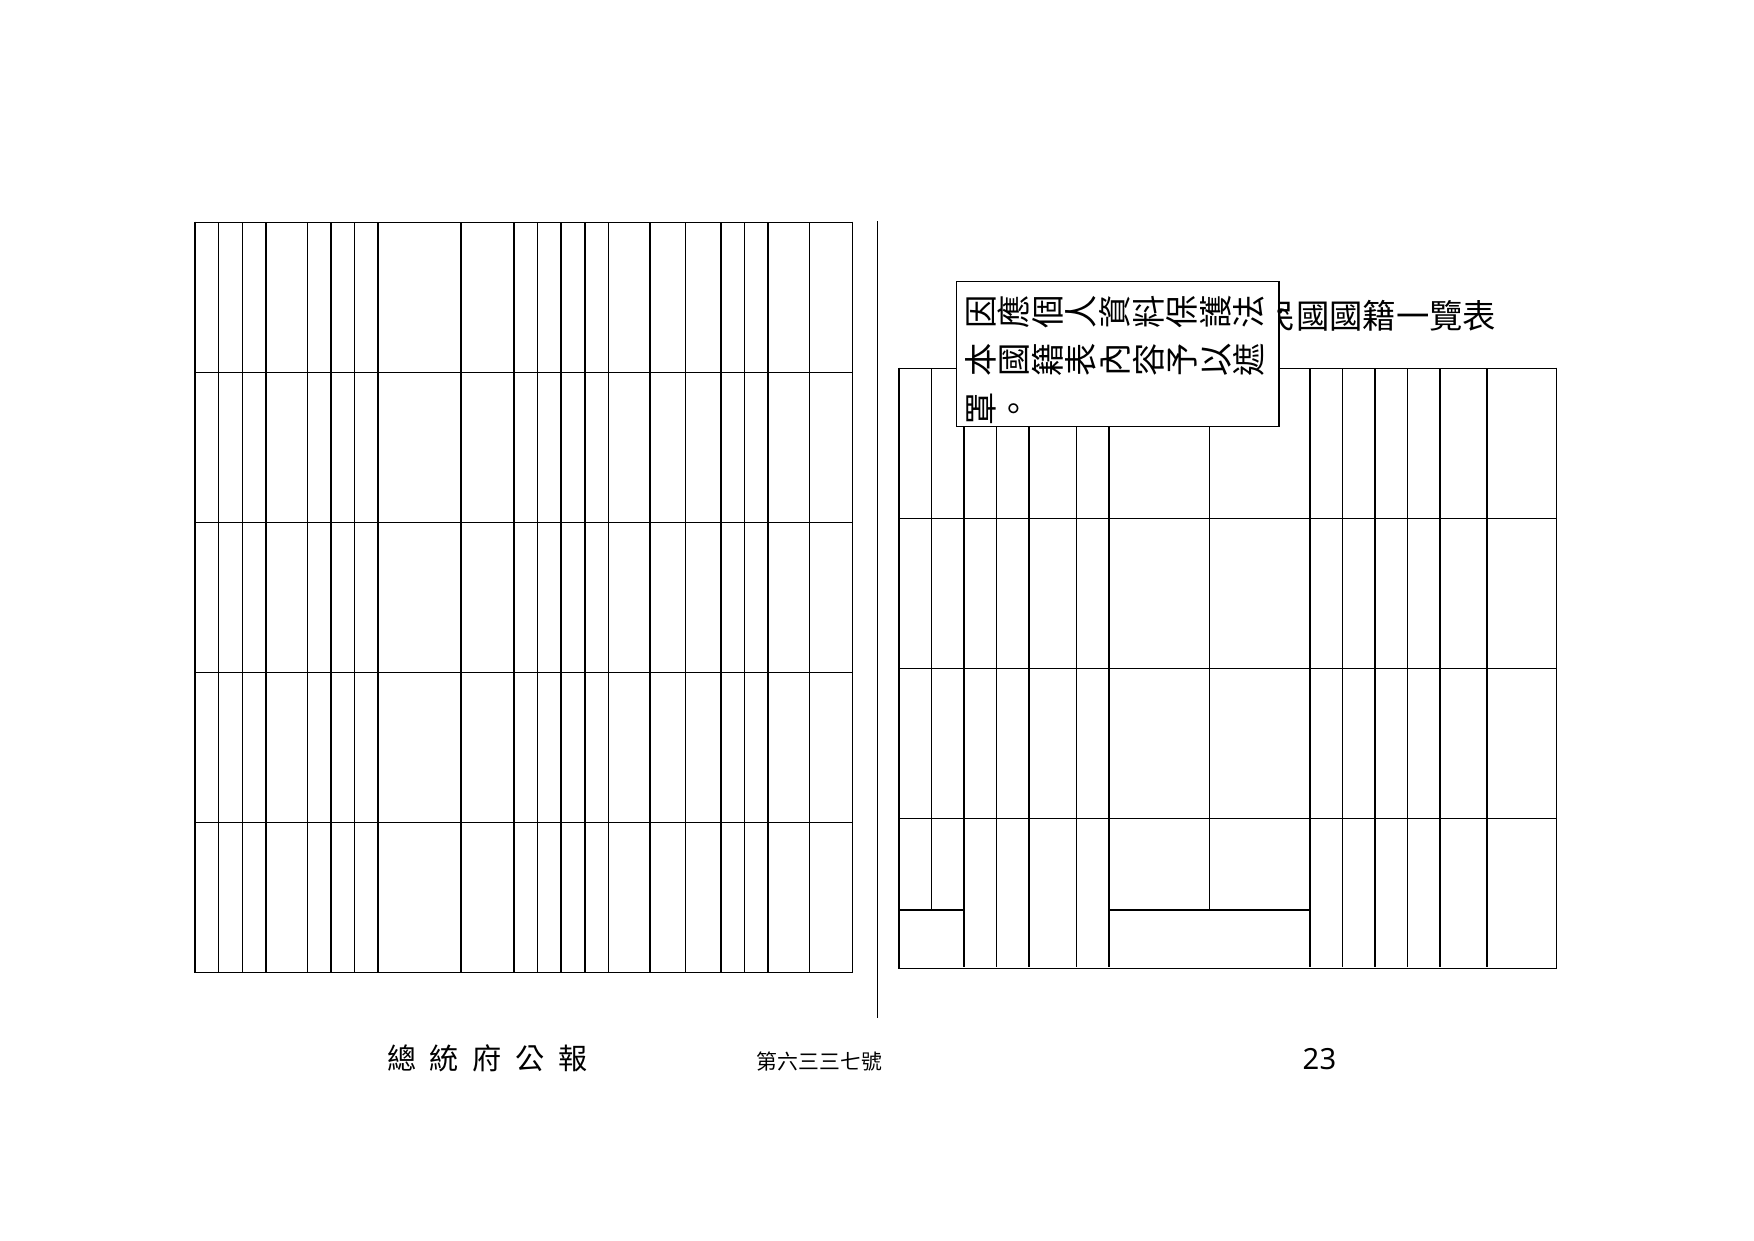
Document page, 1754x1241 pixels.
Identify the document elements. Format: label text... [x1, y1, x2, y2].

table_header [1441, 369, 1486, 517]
table_cell [1311, 819, 1342, 967]
table_cell [1077, 819, 1108, 967]
table_cell [332, 373, 354, 522]
table_cell [1030, 519, 1076, 667]
table_cell [1343, 819, 1374, 967]
table_cell [686, 673, 720, 822]
table_cell [810, 373, 852, 522]
table_cell [722, 523, 744, 672]
table_cell [332, 673, 354, 822]
table_cell [243, 673, 265, 822]
table_cell [586, 523, 608, 672]
table_cell [196, 223, 218, 372]
table_cell [965, 669, 996, 817]
table_cell [686, 223, 720, 372]
table_cell [219, 823, 242, 972]
table_cell [586, 223, 608, 372]
table_cell [515, 223, 537, 372]
table_cell [1408, 519, 1439, 667]
table_cell [586, 823, 608, 972]
table_cell [308, 673, 330, 822]
table_header [1408, 369, 1439, 517]
table_header [1488, 369, 1556, 517]
table_cell [243, 523, 265, 672]
table_cell [1376, 819, 1407, 967]
table_cell [196, 523, 218, 672]
table_cell [219, 223, 242, 372]
table_cell [462, 223, 513, 372]
table_cell [462, 673, 513, 822]
table_cell [1110, 519, 1209, 667]
table_cell [1077, 669, 1108, 817]
table_cell [308, 823, 330, 972]
table_cell [462, 373, 513, 522]
table_cell [745, 673, 767, 822]
table_cell [1210, 669, 1309, 817]
table_cell [900, 819, 931, 909]
table_cell [515, 673, 537, 822]
table_cell [609, 523, 649, 672]
table_cell [609, 223, 649, 372]
table_cell [355, 373, 377, 522]
table_cell [379, 373, 460, 522]
table_cell [686, 373, 720, 522]
table_cell [462, 523, 513, 672]
table_cell [722, 673, 744, 822]
table_cell [651, 223, 685, 372]
table_cell [900, 519, 931, 667]
table_cell [651, 673, 685, 822]
table_cell [243, 823, 265, 972]
table_cell [1030, 669, 1076, 817]
table_cell [379, 523, 460, 672]
table_cell [651, 523, 685, 672]
table_cell [810, 673, 852, 822]
table_cell [1210, 819, 1309, 909]
table_cell [745, 823, 767, 972]
table_cell [722, 373, 744, 522]
table_header [900, 369, 931, 517]
table_header [1376, 369, 1407, 517]
table_header [1343, 369, 1374, 517]
table_cell [1441, 669, 1486, 817]
table_cell [769, 523, 809, 672]
table_cell [722, 223, 744, 372]
table_cell [1488, 519, 1556, 667]
table_cell [538, 523, 560, 672]
table_cell [308, 223, 330, 372]
table_cell [515, 823, 537, 972]
table_cell [1343, 519, 1374, 667]
table_cell [355, 223, 377, 372]
table_cell [586, 673, 608, 822]
table_header [997, 427, 1028, 517]
table_cell [686, 523, 720, 672]
table_cell [243, 223, 265, 372]
table_cell [769, 373, 809, 522]
table_cell [609, 373, 649, 522]
table_cell [267, 373, 307, 522]
table_cell [932, 819, 963, 909]
table_cell [900, 911, 963, 967]
table_cell [932, 669, 963, 817]
table_cell [1376, 519, 1407, 667]
table_cell [308, 523, 330, 672]
table_cell [267, 223, 307, 372]
table_cell [538, 673, 560, 822]
table_cell [562, 673, 584, 822]
table_cell [609, 823, 649, 972]
table_cell [686, 823, 720, 972]
table_cell [1488, 669, 1556, 817]
table_cell [538, 373, 560, 522]
table_cell [1210, 519, 1309, 667]
table_cell [1110, 669, 1209, 817]
table_cell [965, 519, 996, 667]
table_cell [267, 523, 307, 672]
table_cell [267, 673, 307, 822]
table_header [932, 369, 963, 517]
table_cell [379, 673, 460, 822]
table_cell [515, 523, 537, 672]
table_cell [1408, 669, 1439, 817]
table_cell [810, 823, 852, 972]
table_cell [609, 673, 649, 822]
table_cell [1311, 669, 1342, 817]
table_cell [538, 223, 560, 372]
text 內政部核准喪失中華民國國籍一覽表 [899, 222, 1559, 355]
table_cell [196, 673, 218, 822]
table_cell [462, 823, 513, 972]
table_header [1311, 369, 1342, 517]
table_header [1210, 369, 1309, 517]
table_cell [1110, 911, 1309, 967]
table_cell [1441, 519, 1486, 667]
table_cell [745, 523, 767, 672]
table_cell [219, 373, 242, 522]
table_cell [332, 223, 354, 372]
table_cell [722, 823, 744, 972]
table_cell [997, 669, 1028, 817]
table_cell [997, 519, 1028, 667]
table_cell [379, 223, 460, 372]
table_cell [1030, 819, 1076, 967]
table_cell [196, 823, 218, 972]
table_cell [515, 373, 537, 522]
table_cell [355, 523, 377, 672]
table_cell [745, 373, 767, 522]
table_cell [355, 823, 377, 972]
table_cell [1408, 819, 1439, 967]
table_cell [769, 823, 809, 972]
table_cell [1441, 819, 1486, 967]
table_cell [651, 373, 685, 522]
table_cell [900, 669, 931, 817]
table_cell [379, 823, 460, 972]
table_header [1110, 427, 1209, 517]
table_cell [651, 823, 685, 972]
table_cell [562, 523, 584, 672]
table_cell [1110, 819, 1209, 909]
table_cell [332, 823, 354, 972]
table_cell [769, 223, 809, 372]
table_cell [769, 673, 809, 822]
table_cell [1488, 819, 1556, 967]
table_cell [1376, 669, 1407, 817]
table_cell [332, 523, 354, 672]
table_cell [965, 819, 996, 967]
table_cell [997, 819, 1028, 967]
table_cell [1311, 519, 1342, 667]
table_cell [1077, 519, 1108, 667]
table_cell [267, 823, 307, 972]
table_cell [196, 373, 218, 522]
table_cell [810, 223, 852, 372]
table_cell [932, 519, 963, 667]
table_cell [586, 373, 608, 522]
table_header [965, 427, 996, 517]
table_cell [355, 673, 377, 822]
table_cell [219, 523, 242, 672]
table_header [1077, 427, 1108, 517]
table_cell [308, 373, 330, 522]
table_cell [562, 823, 584, 972]
table_cell [745, 223, 767, 372]
table_cell [562, 373, 584, 522]
table_cell [219, 673, 242, 822]
table_cell [243, 373, 265, 522]
table_cell [562, 223, 584, 372]
table_header [1030, 427, 1076, 517]
table_cell [810, 523, 852, 672]
table_cell [1343, 669, 1374, 817]
table_cell [538, 823, 560, 972]
